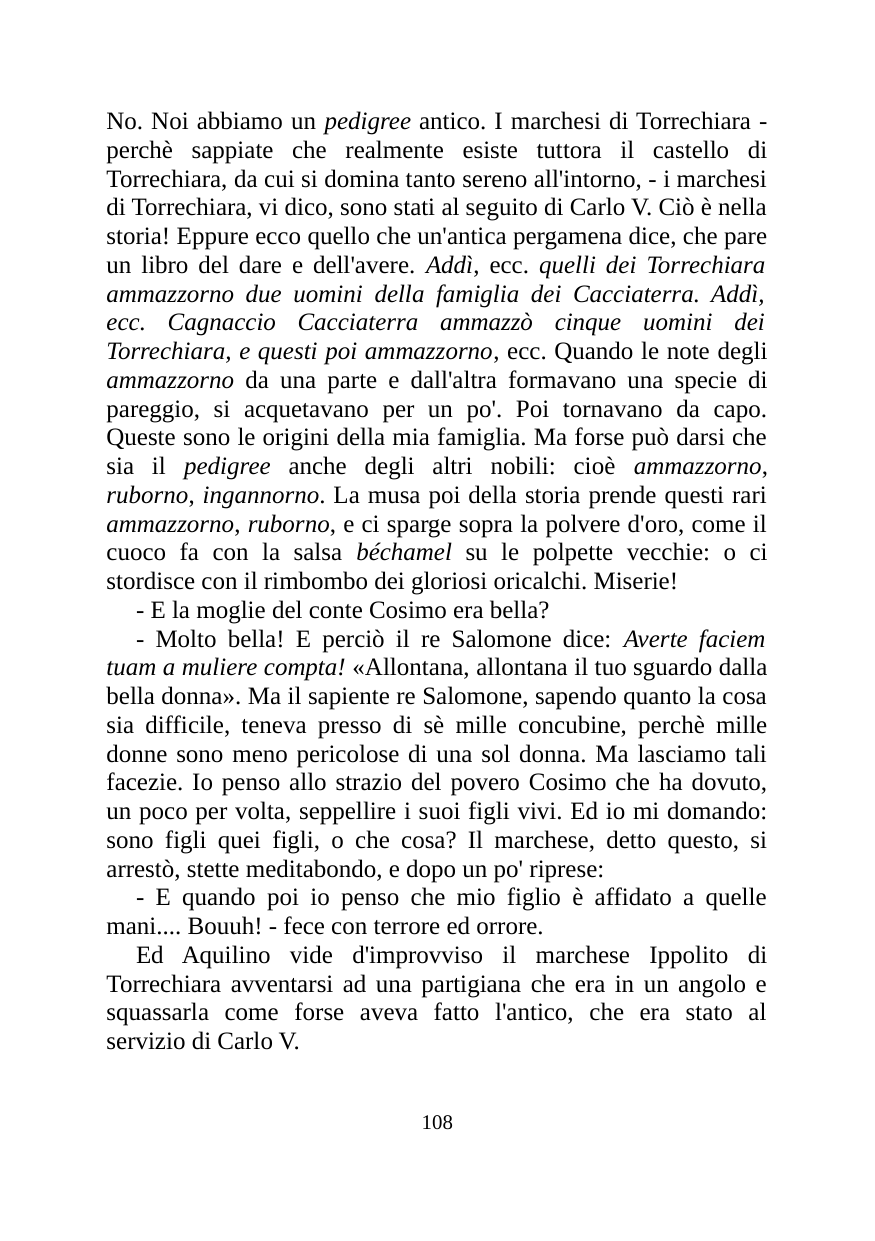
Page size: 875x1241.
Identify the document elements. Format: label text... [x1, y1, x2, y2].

text - E la moglie del conte Cosimo era bella? [106, 595, 768, 624]
text No. Noi abbiamo un pedigree antico. I marchesi di Torrechiara - perchè sappiate che realmente esiste tuttora il castello di Torrechiara, da cui si domina tanto sereno all'intorno, - i marchesi di Torrechiara, vi dico, sono stati al seguito di Carlo V. Ciò è nella storia! Eppure ecco quello che un'antica pergamena dice, che pare un libro del dare e dell'avere. Addì, ecc. quelli dei Torrechiara ammazzorno due uomini della famiglia dei Cacciaterra. Addì, ecc. Cagnaccio Cacciaterra ammazzò cinque uomini dei Torrechiara, e questi poi ammazzorno, ecc. Quando le note degli ammazzorno da una parte e dall'altra formavano una specie di pareggio, si acquetavano per un po'. Poi tornavano da capo. Queste sono le origini della mia famiglia. Ma forse può darsi che sia il pedigree anche degli altri nobili: cioè ammazzorno, ruborno, ingannorno. La musa poi della storia prende questi rari ammazzorno, ruborno, e ci sparge sopra la polvere d'oro, come il cuoco fa con la salsa béchamel su le polpette vecchie: o ci stordisce con il rimbombo dei gloriosi oricalchi. Miserie! [106, 106, 768, 595]
text - Molto bella! E perciò il re Salomone dice: Averte faciem tuam a muliere compta! «Allontana, allontana il tuo sguardo dalla bella donna». Ma il sapiente re Salomone, sapendo quanto la cosa sia difficile, teneva presso di sè mille concubine, perchè mille donne sono meno pericolose di una sol donna. Ma lasciamo tali facezie. Io penso allo strazio del povero Cosimo che ha dovuto, un poco per volta, seppellire i suoi figli vivi. Ed io mi domando: sono figli quei figli, o che cosa? Il marchese, detto questo, si arrestò, stette meditabondo, e dopo un po' riprese: [106, 624, 768, 882]
text Ed Aquilino vide d'improvviso il marchese Ippolito di Torrechiara avventarsi ad una partigiana che era in un angolo e squassarla come forse aveva fatto l'antico, che era stato al servizio di Carlo V. [106, 940, 768, 1055]
text - E quando poi io penso che mio figlio è affidato a quelle mani.... Bouuh! - fece con terrore ed orrore. [106, 882, 768, 940]
